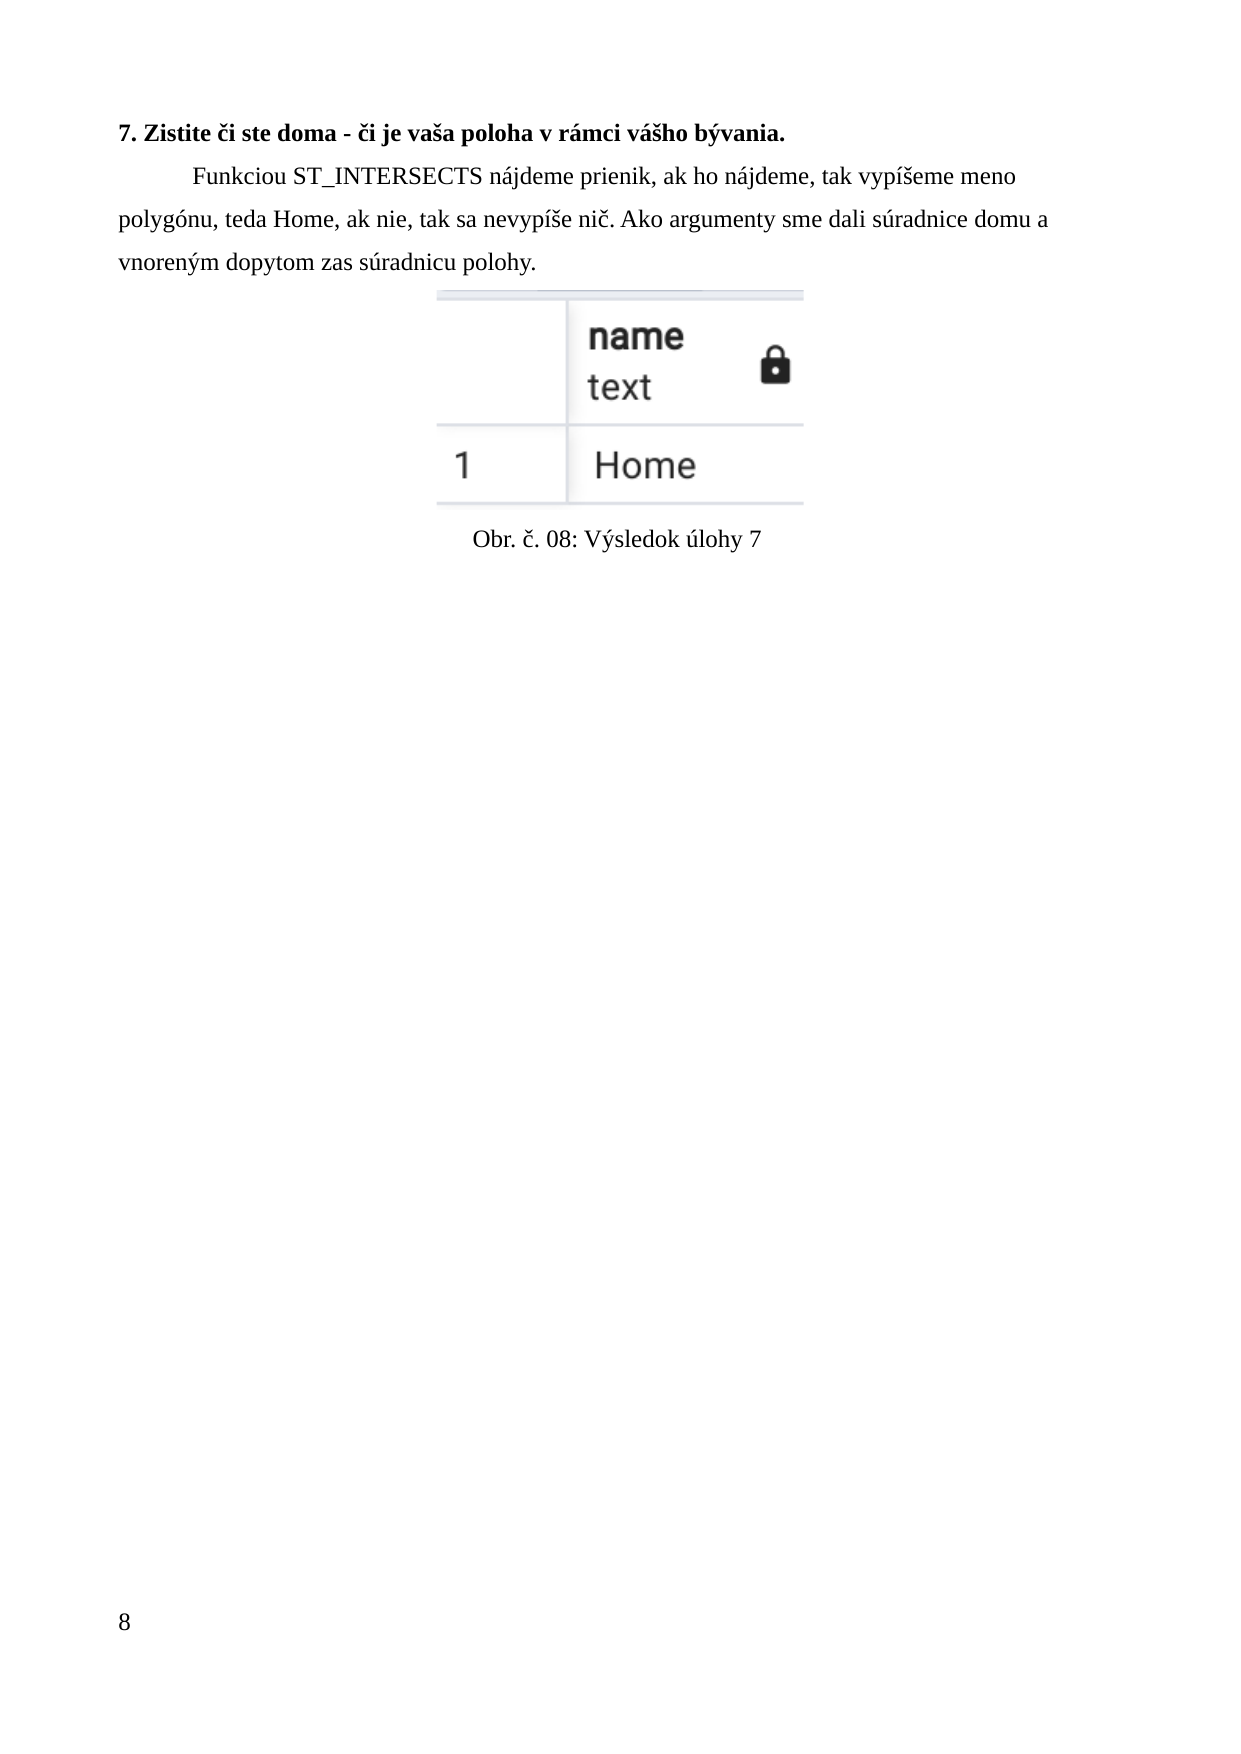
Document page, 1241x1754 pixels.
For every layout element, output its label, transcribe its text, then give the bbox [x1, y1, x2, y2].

picture [436, 290, 804, 510]
text 7. Zistite či ste doma - či je vaša poloha v rámci vášho bývania. [118, 118, 1122, 147]
text Funkciou ST_INTERSECTS nájdeme prienik, ak ho nájdeme, tak vypíšeme meno polygónu, teda Home, ak nie, tak sa nevypíše nič. Ako argumenty sme dali súradnice domu a vnoreným dopytom zas súradnicu polohy. [118, 161, 1122, 276]
text Obr. č. 08: Výsledok úlohy 7 [118, 524, 1122, 552]
